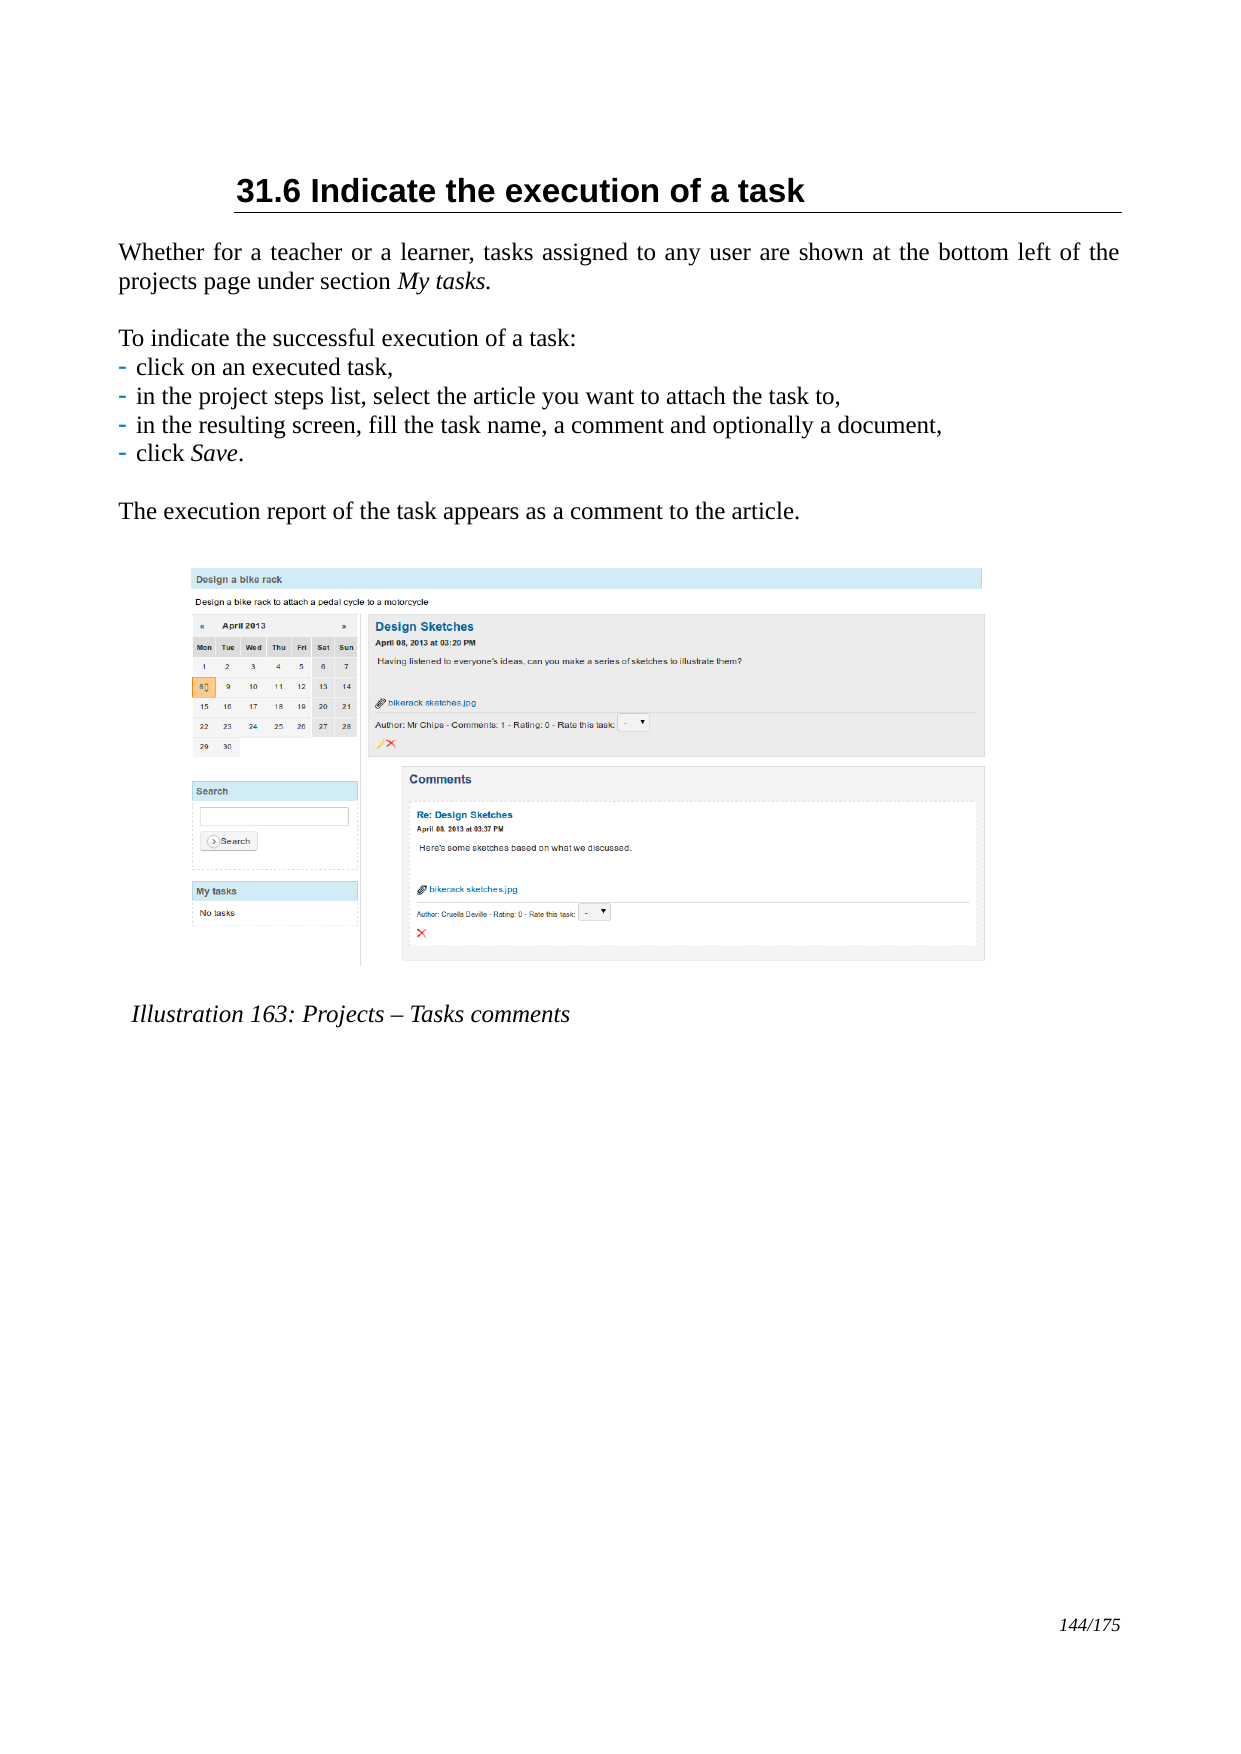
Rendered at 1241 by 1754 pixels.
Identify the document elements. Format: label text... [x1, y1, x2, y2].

list click on an executed task, [118, 352, 1122, 381]
picture [185, 566, 989, 966]
text Illustration 163: Projects – Tasks comments [131, 999, 1042, 1028]
subtitle Indicate the execution of a task [234, 172, 1122, 212]
list in the project steps list, select the article you want to attach the task to, [118, 381, 1122, 410]
list click Save. [118, 438, 1122, 467]
text To indicate the successful execution of a task: [118, 323, 1122, 352]
list in the resulting screen, fill the task name, a comment and optionally a document, [118, 410, 1122, 438]
text The execution report of the task appears as a comment to the article. [118, 496, 1122, 525]
text Whether for a teacher or a learner, tasks assigned to any user are shown at the bottom left of the projects page under section My tasks. [118, 237, 1122, 295]
